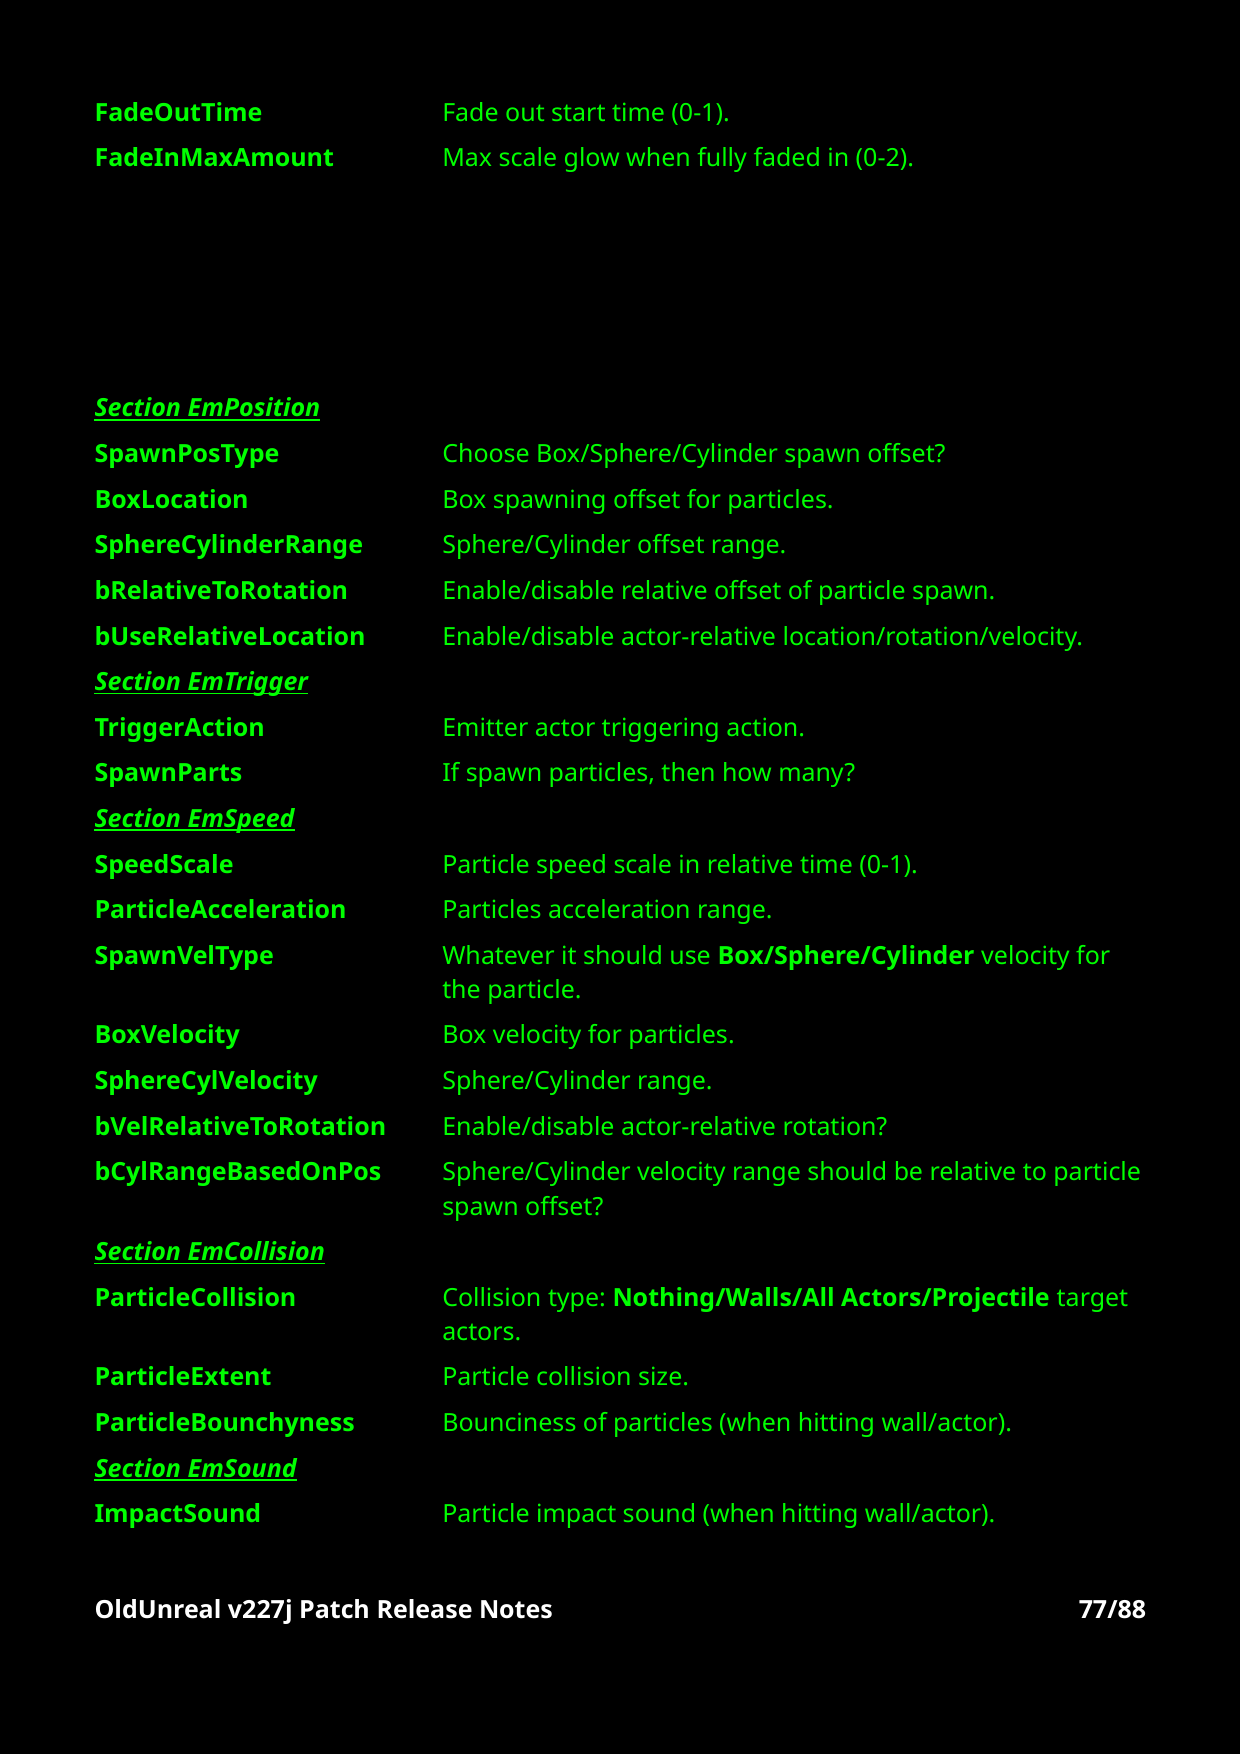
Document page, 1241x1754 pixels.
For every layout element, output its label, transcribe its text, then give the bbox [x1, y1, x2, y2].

table_cell TriggerAction [89, 705, 436, 749]
table_cell Enable/disable actor-relative location/rotation/velocity. [437, 613, 1152, 658]
table_cell SpeedScale [89, 841, 436, 886]
table_cell Whatever it should use Box/Sphere/Cylinder velocity for the particle. [437, 933, 1152, 1011]
table_cell Box velocity for particles. [437, 1012, 1152, 1057]
table_cell BoxLocation [89, 476, 436, 521]
table_cell Choose Box/Sphere/Cylinder spawn offset? [437, 431, 1152, 475]
table_cell ParticleCollision [89, 1275, 436, 1353]
table_cell [437, 796, 1152, 840]
table_cell Particle speed scale in relative time (0-1). [437, 841, 1152, 886]
table_cell Section EmSound [89, 1446, 436, 1490]
table_cell [437, 1229, 1152, 1273]
table_cell bUseRelativeLocation [89, 613, 436, 658]
table_cell Enable/disable relative offset of particle spawn. [437, 568, 1152, 612]
table_cell SpawnParts [89, 750, 436, 795]
table_cell bVelRelativeToRotation [89, 1104, 436, 1148]
table_cell [437, 385, 1152, 430]
table_cell [437, 1446, 1152, 1490]
table_cell If spawn particles, then how many? [437, 750, 1152, 795]
table_cell ParticleBounchyness [89, 1400, 436, 1444]
table_cell [437, 659, 1152, 703]
table_cell SpawnPosType [89, 431, 436, 475]
table_cell FadeOutTime [89, 90, 436, 134]
table_cell Sphere/Cylinder velocity range should be relative to particle spawn offset? [437, 1149, 1152, 1228]
table_cell SphereCylinderRange [89, 522, 436, 567]
table_cell BoxVelocity [89, 1012, 436, 1057]
table_cell Box spawning offset for particles. [437, 476, 1152, 521]
table_cell Emitter actor triggering action. [437, 705, 1152, 749]
table_cell Section EmCollision [89, 1229, 436, 1273]
table_cell ParticleAcceleration [89, 887, 436, 932]
table_cell Section EmPosition [89, 385, 436, 430]
table_cell ParticleExtent [89, 1354, 436, 1399]
table_cell Bounciness of particles (when hitting wall/actor). [437, 1400, 1152, 1444]
table_cell Particles acceleration range. [437, 887, 1152, 932]
table_cell ImpactSound [89, 1491, 436, 1536]
table_cell Sphere/Cylinder range. [437, 1058, 1152, 1103]
table_cell Max scale glow when fully faded in (0-2). [437, 135, 1152, 384]
table_cell SphereCylVelocity [89, 1058, 436, 1103]
table_cell SpawnVelType [89, 933, 436, 1011]
table_cell Collision type: Nothing/Walls/All Actors/Projectile target actors. [437, 1275, 1152, 1353]
table_cell Fade out start time (0-1). [437, 90, 1152, 134]
table_cell Section EmSpeed [89, 796, 436, 840]
table_cell Sphere/Cylinder offset range. [437, 522, 1152, 567]
table_cell FadeInMaxAmount [89, 135, 436, 384]
table_cell Section EmTrigger [89, 659, 436, 703]
table_cell Particle collision size. [437, 1354, 1152, 1399]
table_cell bRelativeToRotation [89, 568, 436, 612]
table_cell Particle impact sound (when hitting wall/actor). [437, 1491, 1152, 1536]
table_cell Enable/disable actor-relative rotation? [437, 1104, 1152, 1148]
table_cell bCylRangeBasedOnPos [89, 1149, 436, 1228]
